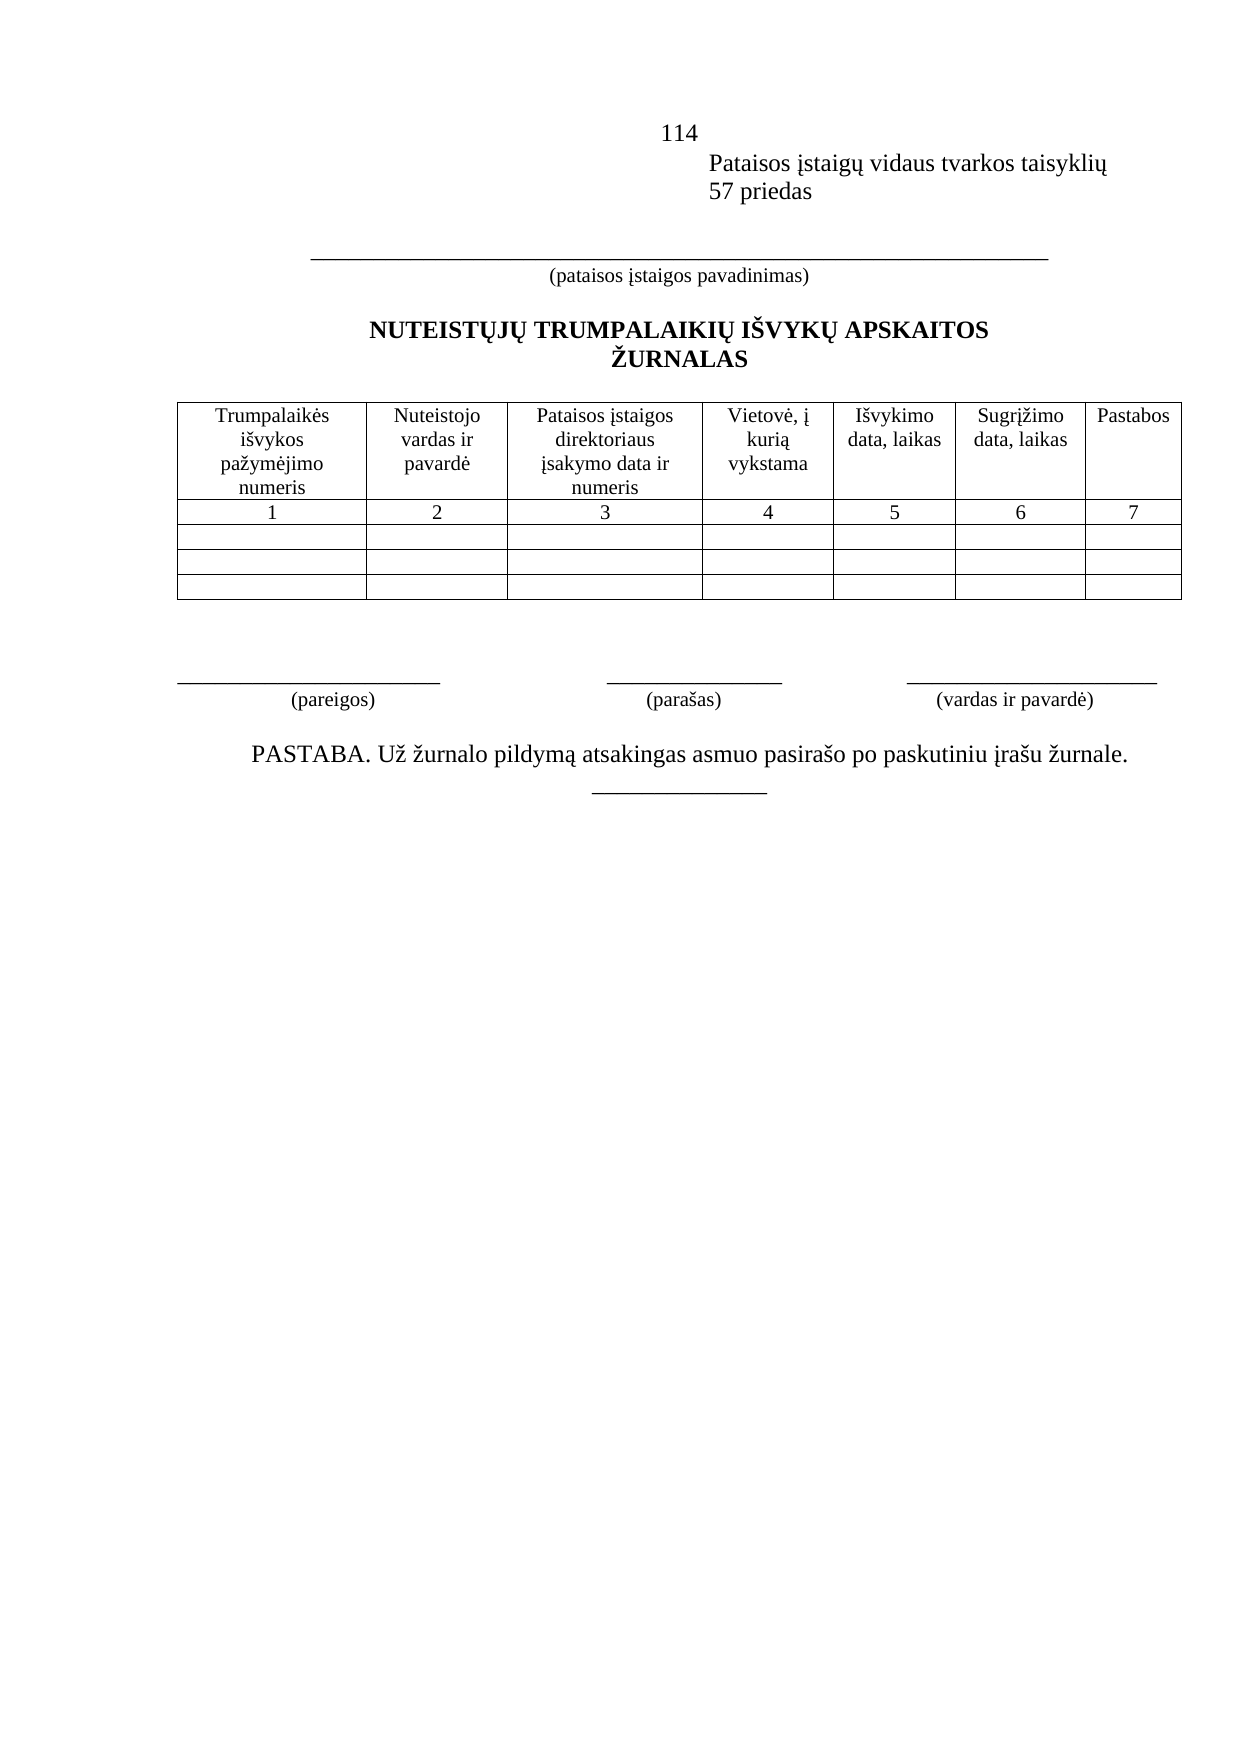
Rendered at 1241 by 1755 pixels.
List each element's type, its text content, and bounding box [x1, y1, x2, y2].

table_cell [367, 575, 507, 599]
table_header Sugrįžimo data, laikas [956, 403, 1085, 499]
table_header Išvykimo data, laikas [834, 403, 955, 499]
table_cell [367, 525, 507, 549]
table_cell [834, 525, 955, 549]
table_cell [367, 550, 507, 574]
table_cell [956, 550, 1085, 574]
table_cell [178, 550, 366, 574]
text (pataisos įstaigos pavadinimas) [177, 263, 1181, 287]
table_cell [1086, 575, 1181, 599]
table_cell [178, 525, 366, 549]
text Pataisos įstaigų vidaus tvarkos taisyklių [709, 148, 1181, 176]
text _____________________ ______________ ____________________ [177, 658, 1181, 687]
table_cell [178, 575, 366, 599]
text 57 priedas [177, 176, 1181, 205]
table_cell [703, 575, 833, 599]
text ___________________________________________________________ [177, 234, 1181, 263]
table_cell [1086, 550, 1181, 574]
table_header Vietovė, į kurią vykstama [703, 403, 833, 499]
table_cell [703, 550, 833, 574]
table_header Pastabos [1086, 403, 1181, 499]
table_header Nuteistojo vardas ir pavardė [367, 403, 507, 499]
text NUTEISTŲJŲ TRUMPALAIKIŲ IŠVYKŲ APSKAITOS [177, 315, 1181, 344]
table_cell [956, 525, 1085, 549]
table_cell 3 [508, 500, 702, 524]
table_cell [956, 575, 1085, 599]
table_header Trumpalaikės išvykos pažymėjimo numeris [178, 403, 366, 499]
table_cell 5 [834, 500, 955, 524]
table_header Pataisos įstaigos direktoriaus įsakymo data ir numeris [508, 403, 702, 499]
table_cell [508, 550, 702, 574]
table_cell [508, 525, 702, 549]
text ______________ [177, 768, 1181, 797]
table_cell [508, 575, 702, 599]
table_cell 4 [703, 500, 833, 524]
table_cell [834, 575, 955, 599]
table_cell [1086, 525, 1181, 549]
table_cell [703, 525, 833, 549]
text (pareigos) (parašas) (vardas ir pavardė) [177, 687, 1181, 711]
table_cell 7 [1086, 500, 1181, 524]
text ŽURNALAS [177, 344, 1181, 373]
table_cell 1 [178, 500, 366, 524]
text PASTABA. Už žurnalo pildymą atsakingas asmuo pasirašo po paskutiniu įrašu žurnale. [177, 739, 1181, 768]
table_cell [834, 550, 955, 574]
table_cell 6 [956, 500, 1085, 524]
table_cell 2 [367, 500, 507, 524]
